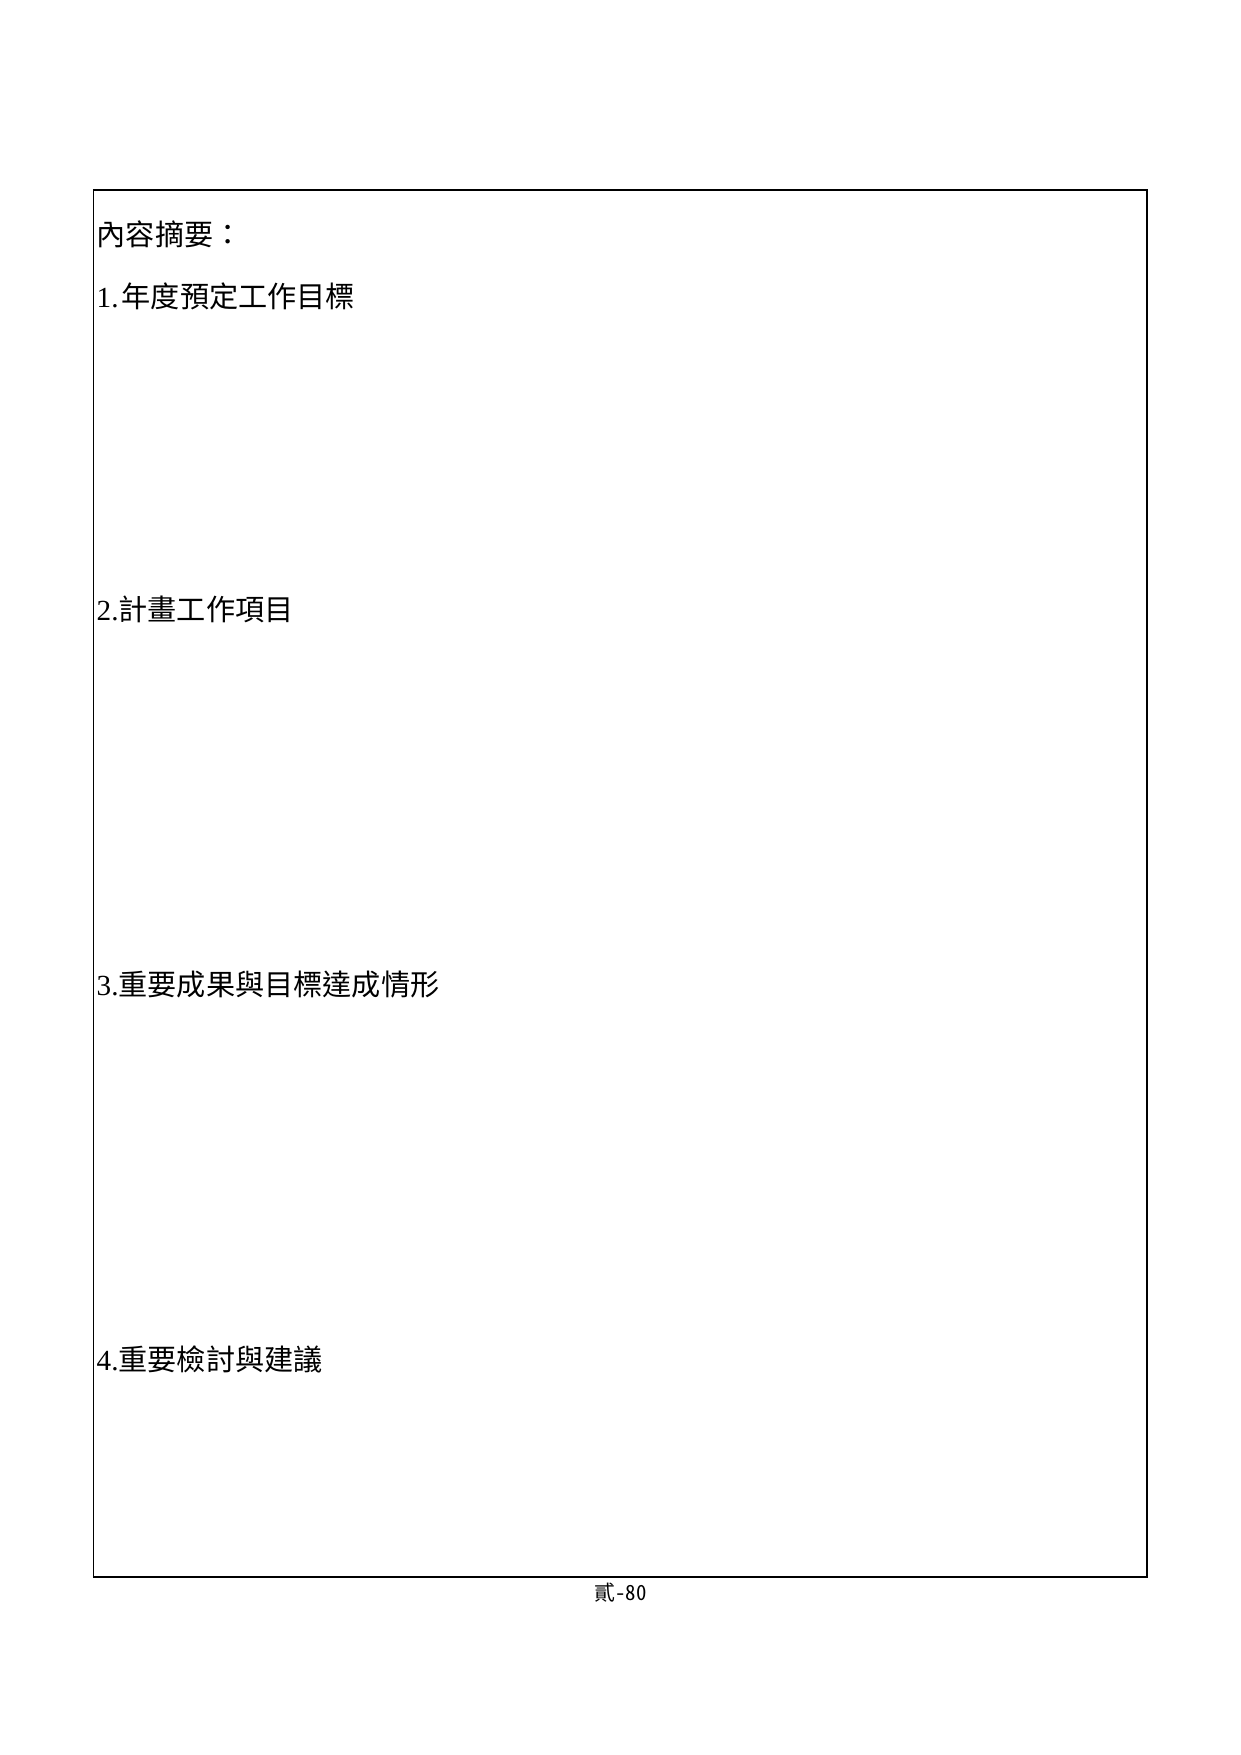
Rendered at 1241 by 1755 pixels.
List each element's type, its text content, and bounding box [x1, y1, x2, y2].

table_cell 內容摘要： 年度預定工作目標 2.計畫工作項目 3.重要成果與目標達成情形 4.重要檢討與建議 [94, 191, 1146, 1576]
